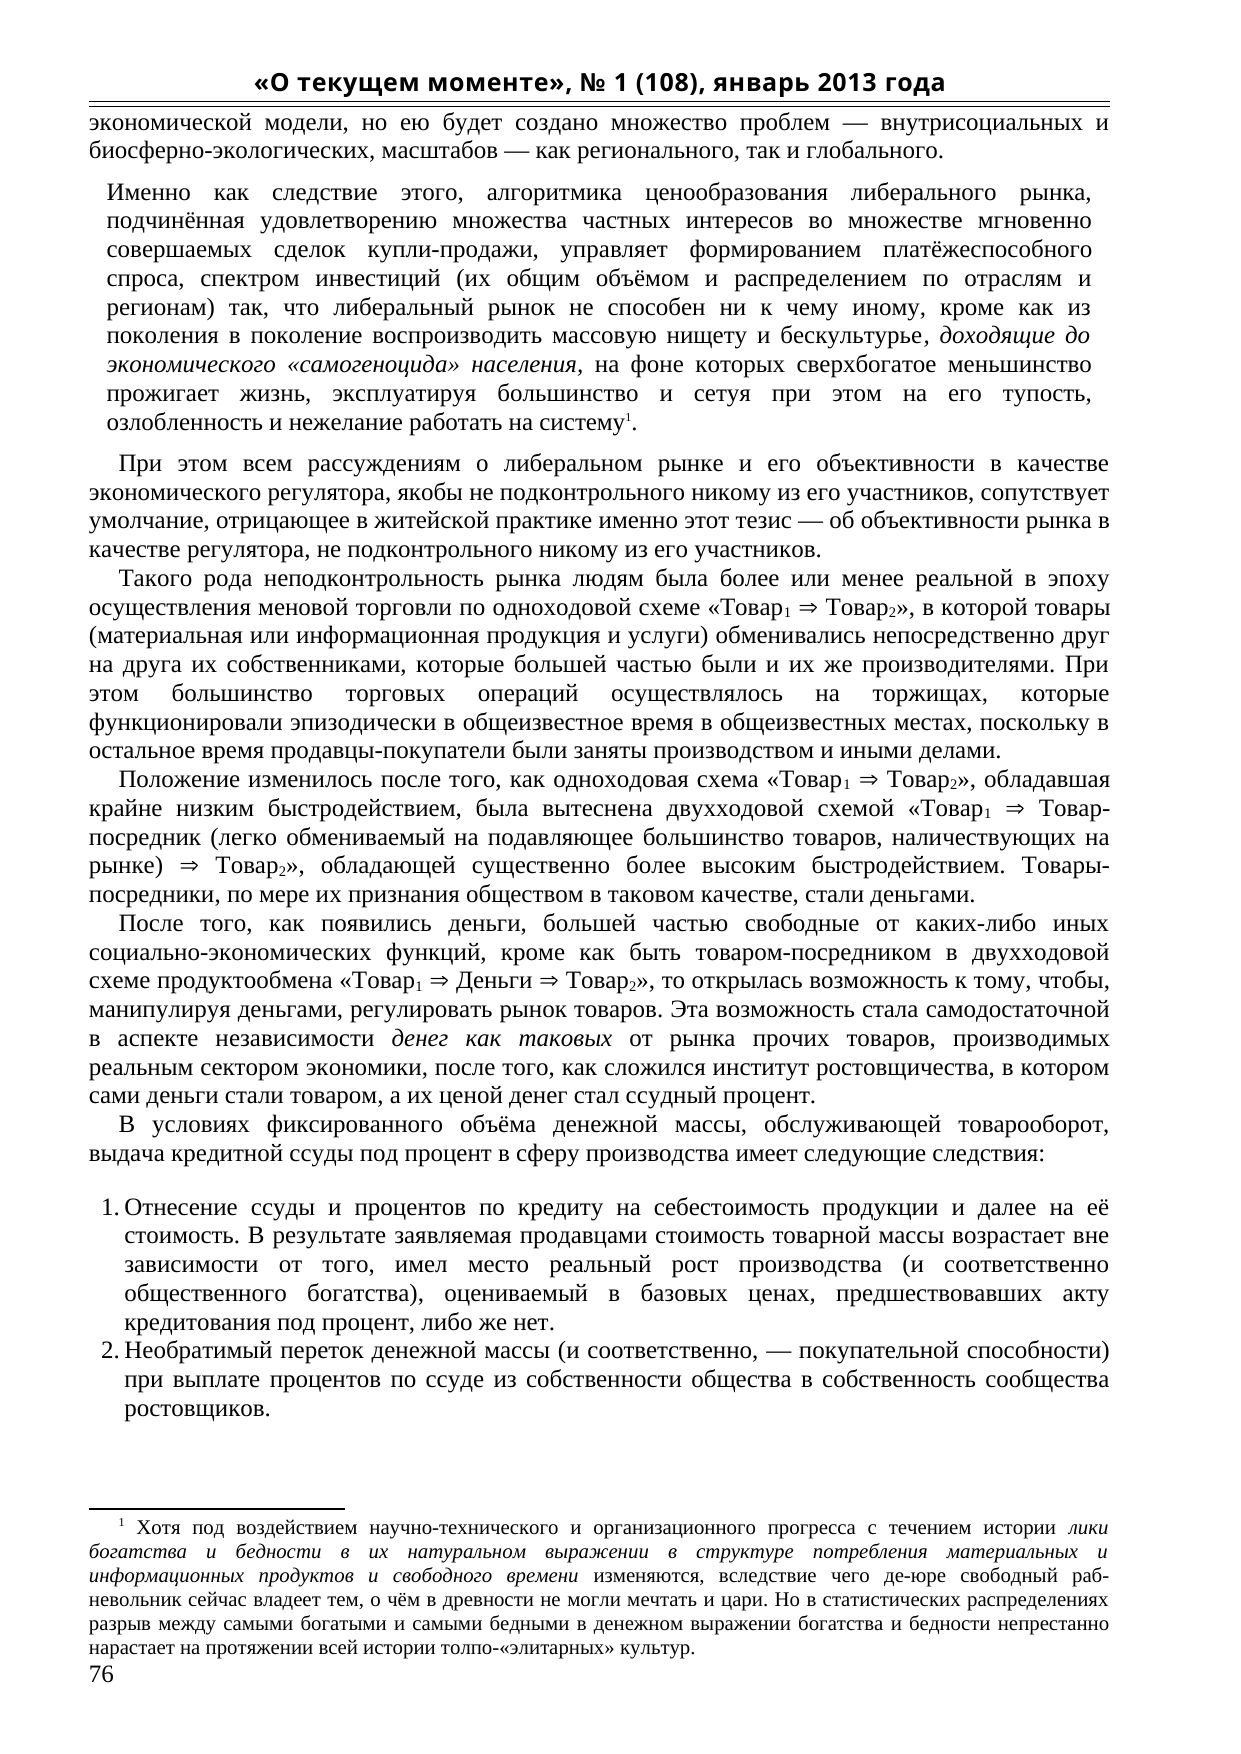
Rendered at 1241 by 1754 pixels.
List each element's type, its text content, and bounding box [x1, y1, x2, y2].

list Необратимый переток денежной массы (и соответственно, — покупательной способности) при выплате процентов по ссуде из собственности общества в собственность сообщества ростовщиков. [94, 1335, 1110, 1422]
text Такого рода неподконтрольность рынка людям была более или менее реальной в эпоху осуществления меновой торговли по одноходовой схеме «Товар1  Товар2», в которой товары (материальная или информационная продукция и услуги) обменивались непосредственно друг на друга их собственниками, которые большей частью были и их же производителями. При этом большинство торговых операций осуществлялось на торжищах, которые функционировали эпизодически в общеизвестное время в общеизвестных местах, поскольку в остальное время продавцы-покупатели были заняты производством и иными делами. [89, 563, 1110, 764]
text Положение изменилось после того, как одноходовая схема «Товар1  Товар2», обладавшая крайне низким быстродействием, была вытеснена двухходовой схемой «Товар1  Товар-посредник (легко обмениваемый на подавляющее большинство товаров, наличествующих на рынке)  Товар2», обладающей существенно более высоким быстродействием. Товары-посредники, по мере их признания обществом в таковом качестве, стали деньгами. [89, 764, 1110, 908]
text Хотя под воздействием научно-технического и организационного прогресса с течением истории лики богатства и бедности в их натуральном выражении в структуре потребления материальных и информационных продуктов и свободного времени изменяются, вследствие чего де-юре свободный раб-невольник сейчас владеет тем, о чём в древности не могли мечтать и цари. Но в статистических распределениях разрыв между самыми богатыми и самыми бедными в денежном выражении богатства и бедности непрестанно нарастает на протяжении всей истории толпо-«элитарных» культур. [89, 1515, 1110, 1659]
text Именно как следствие этого, алгоритмика ценообразования либерального рынка, подчинённая удовлетворению множества частных интересов во множестве мгновенно совершаемых сделок купли-продажи, управляет формированием платёжеспособного спроса, спектром инвестиций (их общим объёмом и распределением по отраслям и регионам) так, что либеральный рынок не способен ни к чему иному, кроме как из поколения в поколение воспроизводить массовую нищету и бескультурье, доходящие до экономического «самогеноцида» населения, на фоне которых сверхбогатое меньшинство прожигает жизнь, эксплуатируя большинство и сетуя при этом на его тупость, озлобленность и нежелание работать на систему. [106, 177, 1093, 435]
text После того, как появились деньги, большей частью свободные от каких-либо иных социально-экономических функций, кроме как быть товаром-посредником в двухходовой схеме продуктообмена «Товар1  Деньги  Товар2», то открылась возможность к тому, чтобы, манипулируя деньгами, регулировать рынок товаров. Эта возможность стала самодостаточной в аспекте независимости денег как таковых от рынка прочих товаров, производимых реальным сектором экономики, после того, как сложился институт ростовщичества, в котором сами деньги стали товаром, а их ценой денег стал ссудный процент. [89, 908, 1110, 1109]
text В условиях фиксированного объёма денежной массы, обслуживающей товарооборот, выдача кредитной ссуды под процент в сферу производства имеет следующие следствия: [89, 1109, 1110, 1167]
list Отнесение ссуды и процентов по кредиту на себестоимость продукции и далее на её стоимость. В результате заявляемая продавцами стоимость товарной массы возрастает вне зависимости от того, имел место реальный рост производства (и соответственно общественного богатства), оцениваемый в базовых ценах, предшествовавших акту кредитования под процент, либо же нет. [94, 1192, 1110, 1335]
text экономической модели, но ею будет создано множество проблем — внутрисоциальных и биосферно-экологических, масштабов — как регионального, так и глобального. [89, 107, 1110, 164]
text При этом всем рассуждениям о либеральном рынке и его объективности в качестве экономического регулятора, якобы не подконтрольного никому из его участников, сопутствует умолчание, отрицающее в житейской практике именно этот тезис — об объективности рынка в качестве регулятора, не подконтрольного никому из его участников. [89, 448, 1110, 563]
